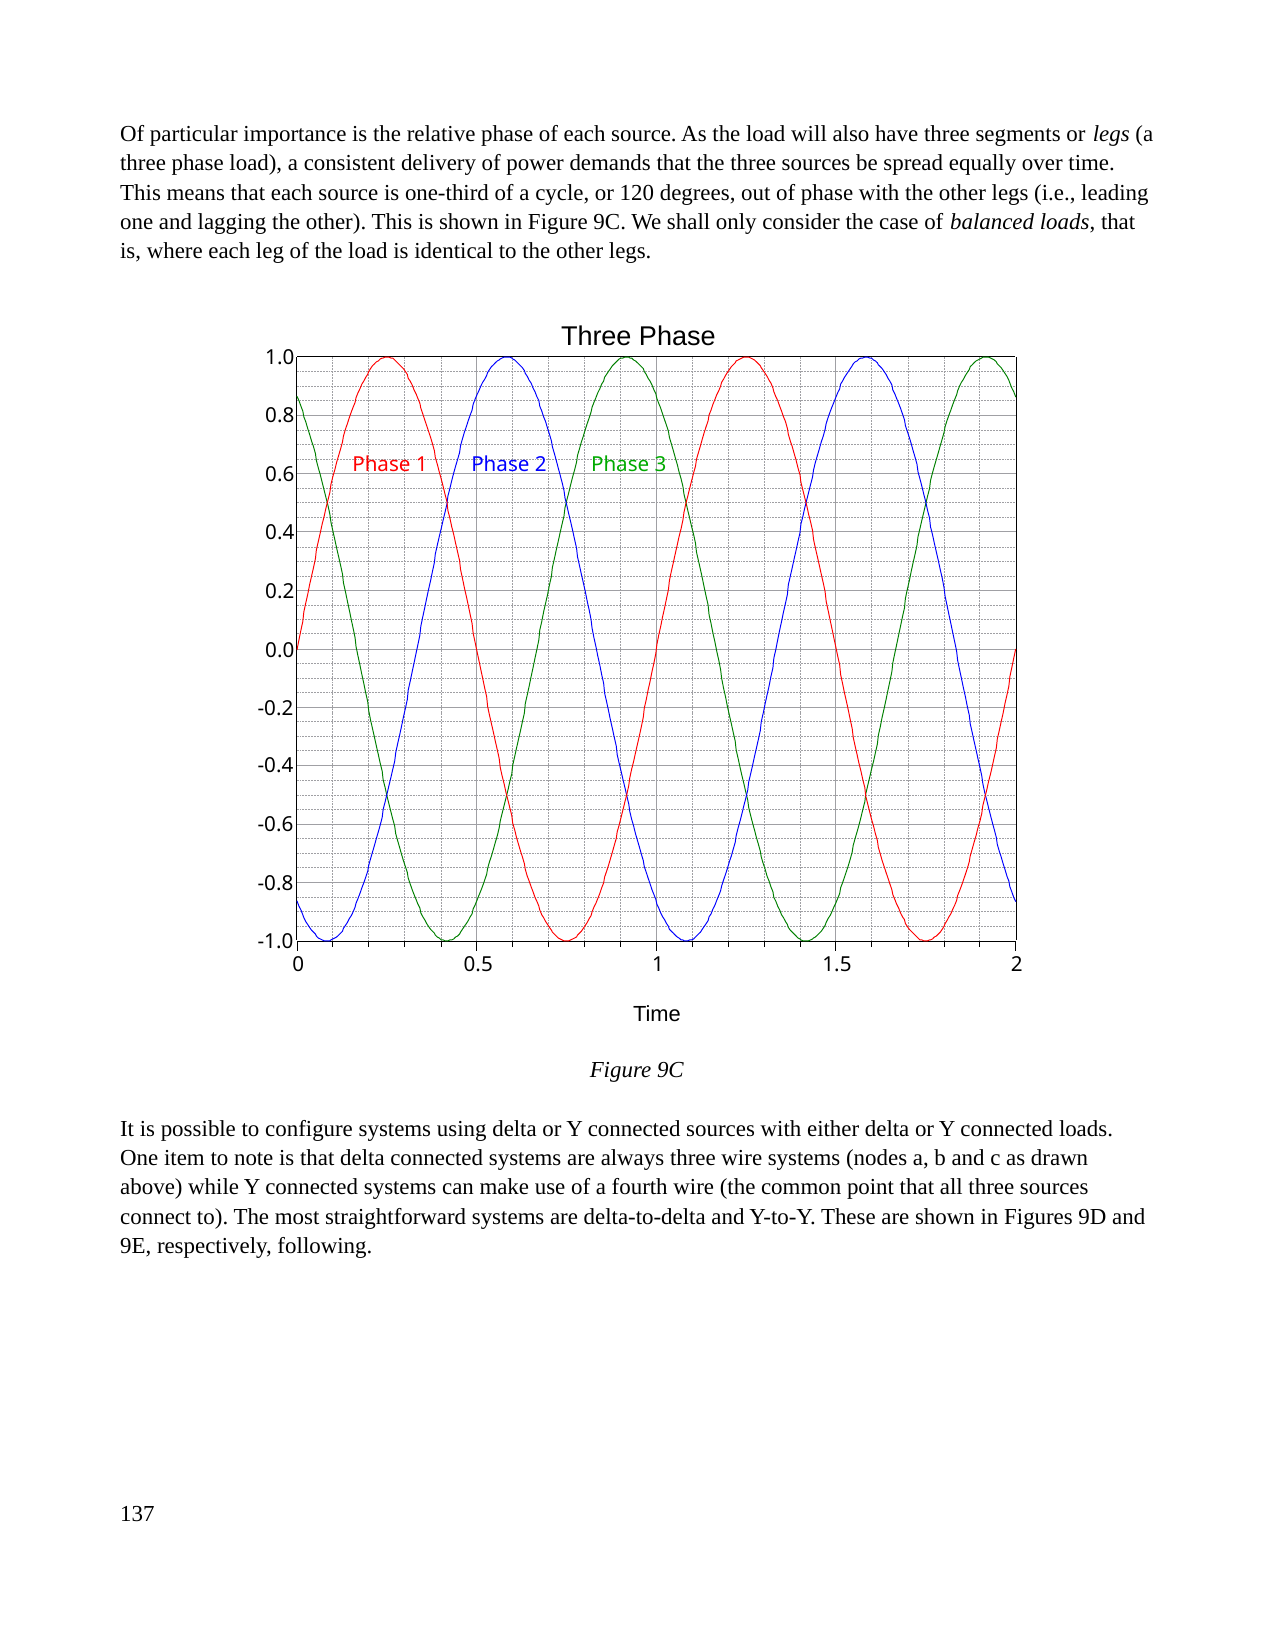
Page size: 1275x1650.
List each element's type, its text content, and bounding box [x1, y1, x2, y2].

text It is possible to configure systems using delta or Y connected sources with either delta or Y connected loads. One item to note is that delta connected systems are always three wire systems (nodes a, b and c as drawn above) while Y connected systems can make use of a fourth wire (the common point that all three sources connect to). The most straightforward systems are delta-to-delta and Y-to-Y. These are shown in Figures 9D and 9E, respectively, following. [120, 1114, 1155, 1258]
text Figure 9C [120, 1056, 1155, 1082]
text Of particular importance is the relative phase of each source. As the load will also have three segments or legs (a three phase load), a consistent delivery of power demands that the three sources be spread equally over time. This means that each source is one-third of a cycle, or 120 degrees, out of phase with the other legs (i.e., leading one and lagging the other). This is shown in Figure 9C. We shall only consider the case of balanced loads, that is, where each leg of the load is identical to the other legs. [120, 120, 1155, 264]
